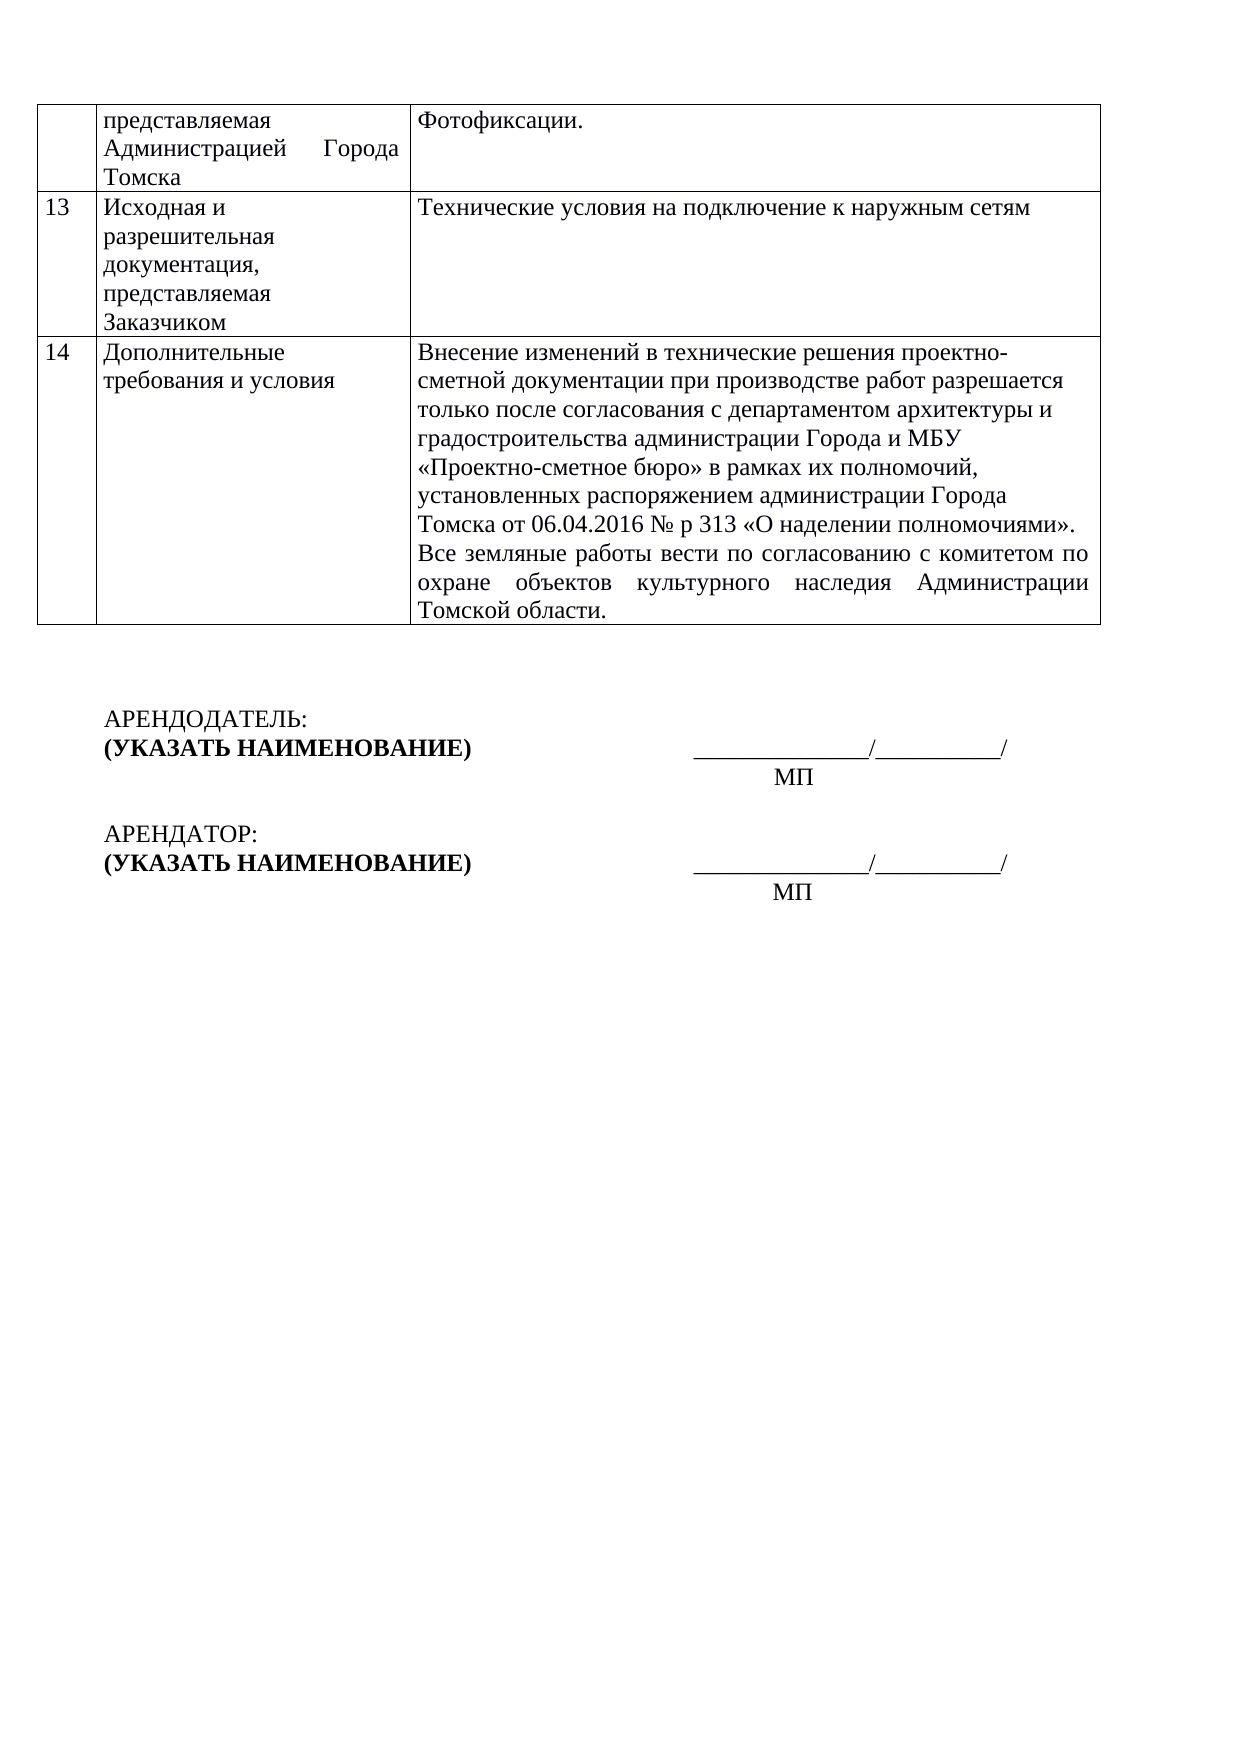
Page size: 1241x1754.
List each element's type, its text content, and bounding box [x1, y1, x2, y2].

table_cell Фотофиксации. [411, 105, 1100, 191]
table_cell представляемая Администрацией Города Томска [97, 105, 410, 191]
text (УКАЗАТЬ НАИМЕНОВАНИЕ) ______________/__________/ [103, 733, 1137, 762]
text АРЕНДАТОР: [103, 819, 1137, 848]
table_cell Исходная и разрешительная документация, представляемая Заказчиком [97, 192, 410, 336]
text АРЕНДОДАТЕЛЬ: [103, 704, 1137, 733]
table_cell Внесение изменений в технические решения проектно-сметной документации при производстве работ разрешается только после согласования с департаментом архитектуры и градостроительства администрации Города и МБУ «Проектно-сметное бюро» в рамках их полномочий, установленных распоряжением администрации Города Томска от 06.04.2016 № р 313 «О наделении полномочиями». Все земляные работы вести по согласованию с комитетом по охране объектов культурного наследия Администрации Томской области. [411, 337, 1100, 624]
table_cell 14 [38, 337, 96, 624]
text МП [103, 762, 1137, 791]
table_cell 13 [38, 192, 96, 336]
text (УКАЗАТЬ НАИМЕНОВАНИЕ) ______________/__________/ [103, 848, 1137, 877]
table_cell [38, 105, 96, 191]
table_cell Технические условия на подключение к наружным сетям [411, 192, 1100, 336]
text МП [103, 877, 1137, 906]
table_cell Дополнительные требования и условия [97, 337, 410, 624]
